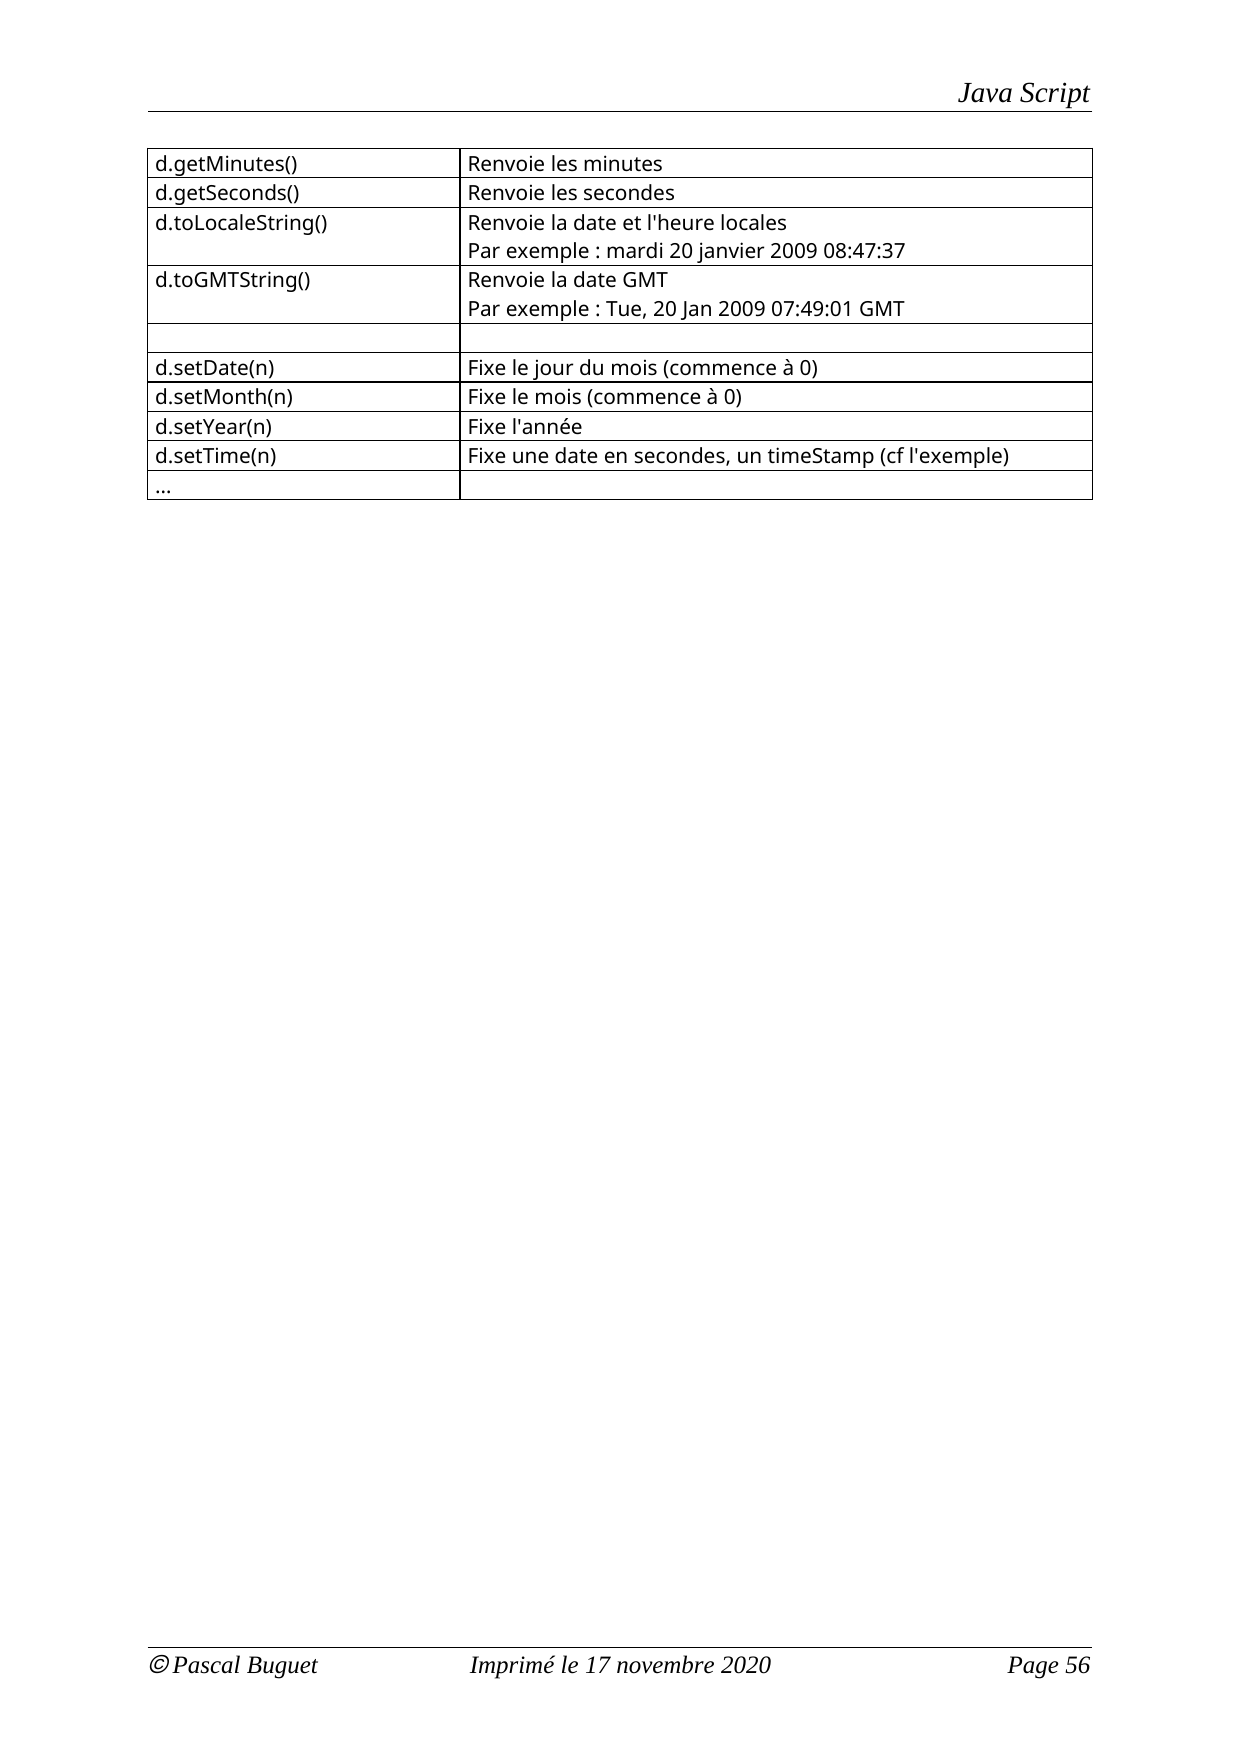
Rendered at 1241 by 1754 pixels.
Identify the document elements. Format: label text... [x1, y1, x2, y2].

table_cell [461, 324, 1092, 352]
table_cell Fixe une date en secondes, un timeStamp (cf l'exemple) [461, 441, 1092, 470]
table_cell Renvoie les minutes [461, 149, 1092, 177]
table_cell Fixe le jour du mois (commence à 0) [461, 353, 1092, 381]
table_cell d.toLocaleString() [148, 208, 459, 264]
table_cell Renvoie les secondes [461, 178, 1092, 207]
table_cell d.setTime(n) [148, 441, 459, 470]
table_cell d.getMinutes() [148, 149, 459, 177]
table_cell d.toGMTString() [148, 266, 459, 322]
table_cell … [148, 471, 459, 499]
table_cell Renvoie la date et l'heure locales Par exemple : mardi 20 janvier 2009 08:47:37 [461, 208, 1092, 264]
table_cell d.getSeconds() [148, 178, 459, 207]
table_cell d.setDate(n) [148, 353, 459, 381]
table_cell d.setYear(n) [148, 412, 459, 440]
table_cell [148, 324, 459, 352]
table_cell [461, 471, 1092, 499]
table_cell Fixe le mois (commence à 0) [461, 383, 1092, 411]
table_cell d.setMonth(n) [148, 383, 459, 411]
table_cell Renvoie la date GMT Par exemple : Tue, 20 Jan 2009 07:49:01 GMT [461, 266, 1092, 322]
table_cell Fixe l'année [461, 412, 1092, 440]
